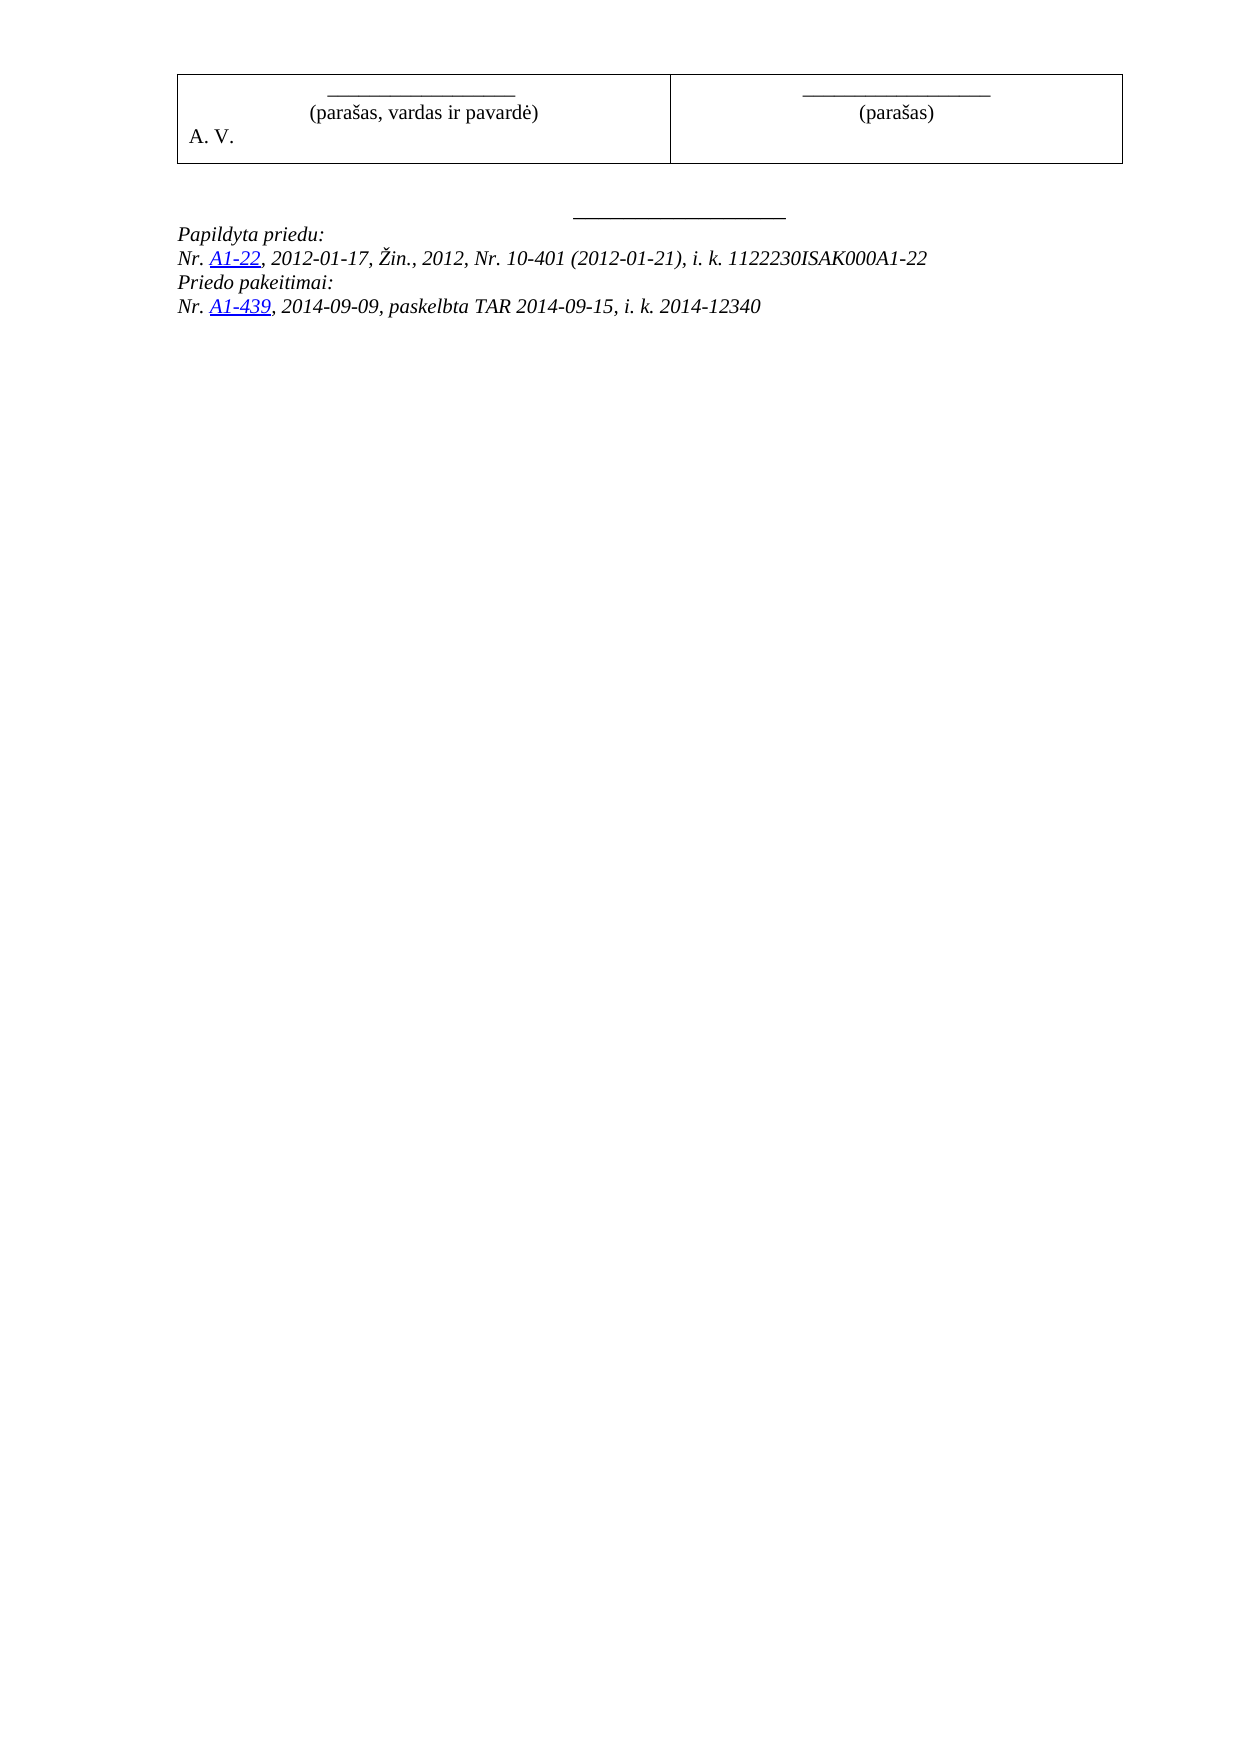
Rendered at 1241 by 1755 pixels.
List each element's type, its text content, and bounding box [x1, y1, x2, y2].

text _________________ [177, 193, 1181, 221]
text Papildyta priedu: [177, 221, 1181, 246]
text Nr. A1-22, 2012-01-17, Žin., 2012, Nr. 10-401 (2012-01-21), i. k. 1122230ISAK000A1-22 [177, 246, 1181, 269]
table_cell __________________ (parašas, vardas ir pavardė) A. V. [178, 75, 670, 163]
text Priedo pakeitimai: [177, 269, 1181, 294]
table_cell __________________ (parašas) [671, 75, 1122, 163]
text Nr. A1-439, 2014-09-09, paskelbta TAR 2014-09-15, i. k. 2014-12340 [177, 294, 1181, 318]
